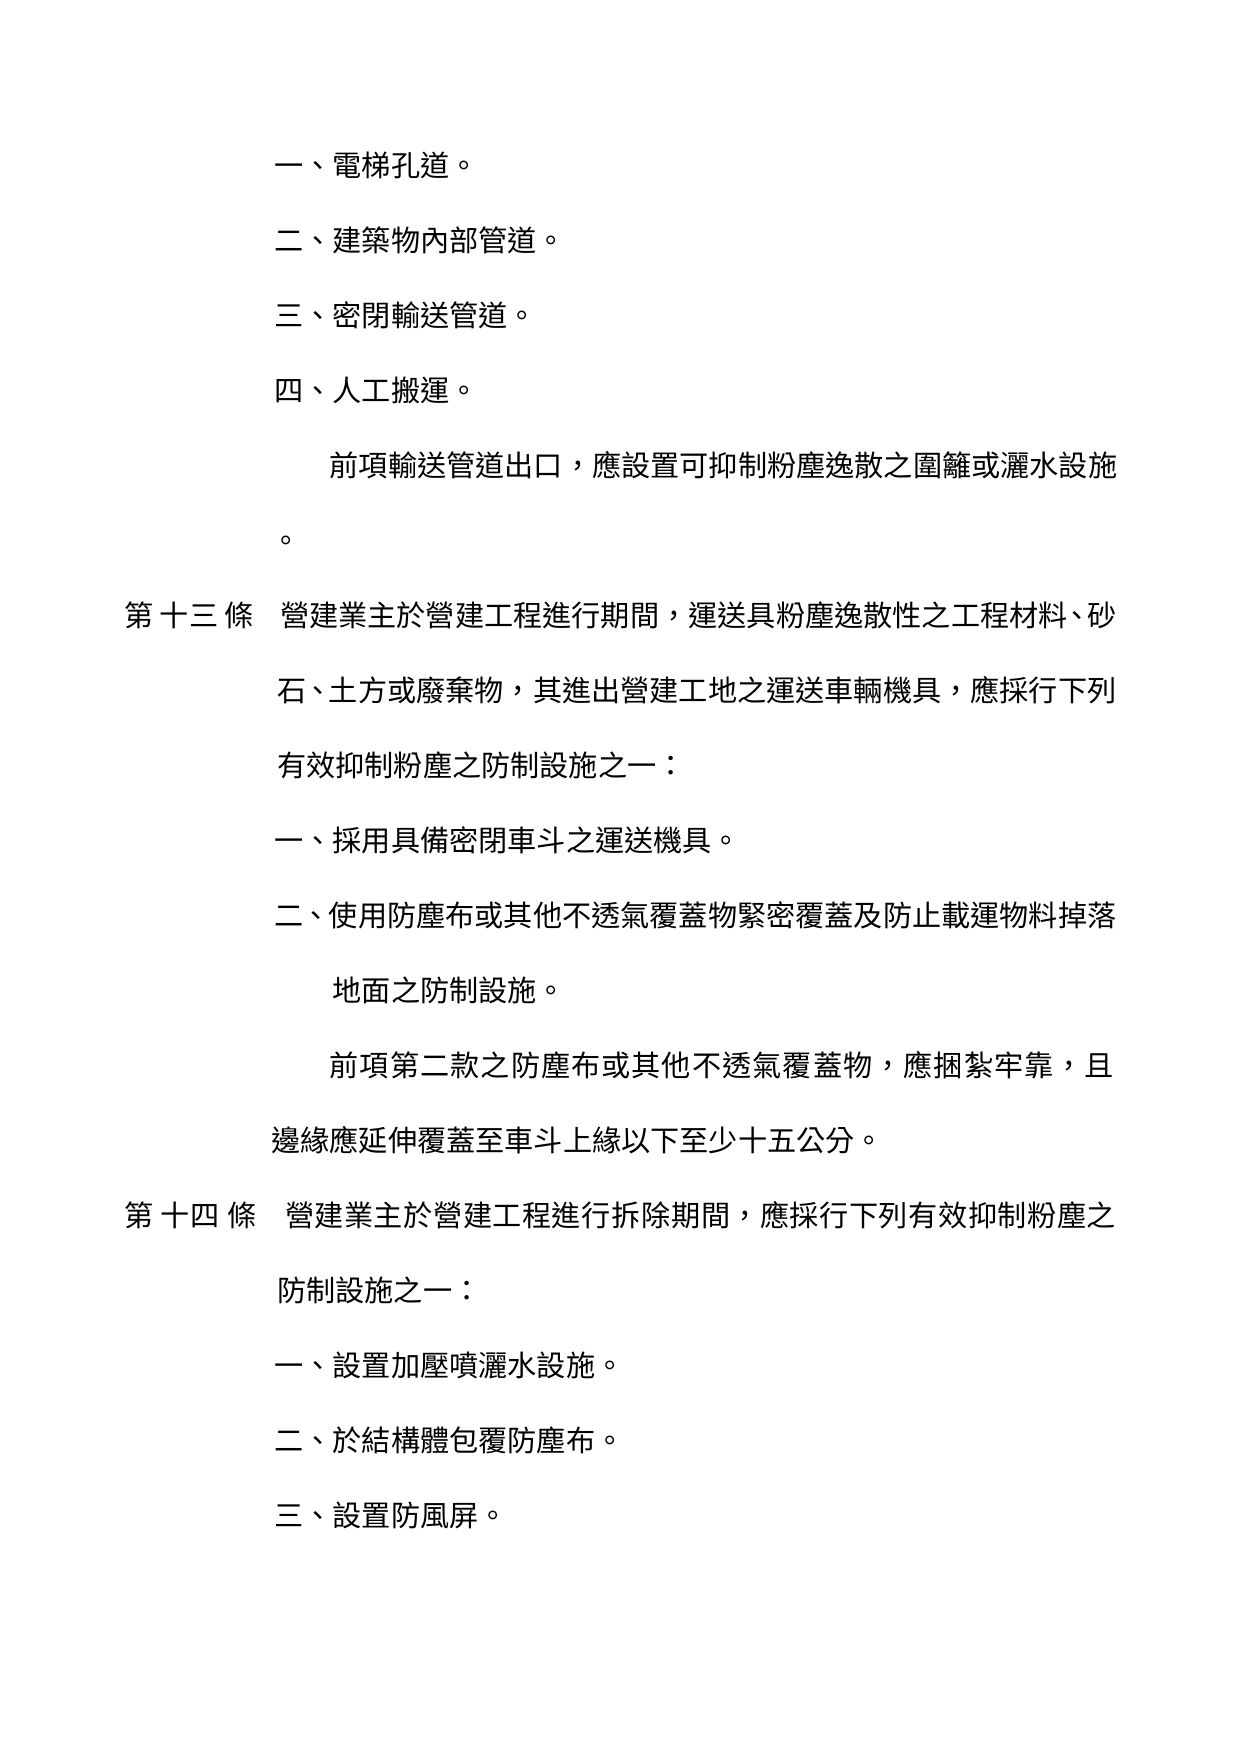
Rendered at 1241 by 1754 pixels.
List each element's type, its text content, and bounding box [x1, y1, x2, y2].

text 一、電梯孔道。 [274, 127, 1116, 202]
text 一、設置加壓噴灑水設施。 [274, 1327, 1116, 1402]
text 三、密閉輸送管道。 [274, 277, 1116, 352]
text 前項輸送管道出口，應設置可抑制粉塵逸散之圍籬或灑水設施。 [271, 427, 1116, 577]
text 前項第二款之防塵布或其他不透氣覆蓋物，應捆紮牢靠，且邊緣應延伸覆蓋至車斗上緣以下至少十五公分。 [271, 1027, 1116, 1177]
text 一、採用具備密閉車斗之運送機具。 [274, 802, 1116, 877]
text 二、於結構體包覆防塵布。 [274, 1402, 1116, 1477]
text 四、人工搬運。 [274, 352, 1116, 427]
text 第 十四 條 營建業主於營建工程進行拆除期間，應採行下列有效抑制粉塵之防制設施之一： [124, 1177, 1116, 1327]
text 二、建築物內部管道。 [274, 202, 1116, 277]
text 三、設置防風屏。 [274, 1477, 1116, 1552]
text 二、使用防塵布或其他不透氣覆蓋物緊密覆蓋及防止載運物料掉落地面之防制設施。 [274, 877, 1116, 1027]
text 第 十三 條 營建業主於營建工程進行期間，運送具粉塵逸散性之工程材料、砂石、土方或廢棄物，其進出營建工地之運送車輛機具，應採行下列有效抑制粉塵之防制設施之一： [124, 577, 1116, 802]
